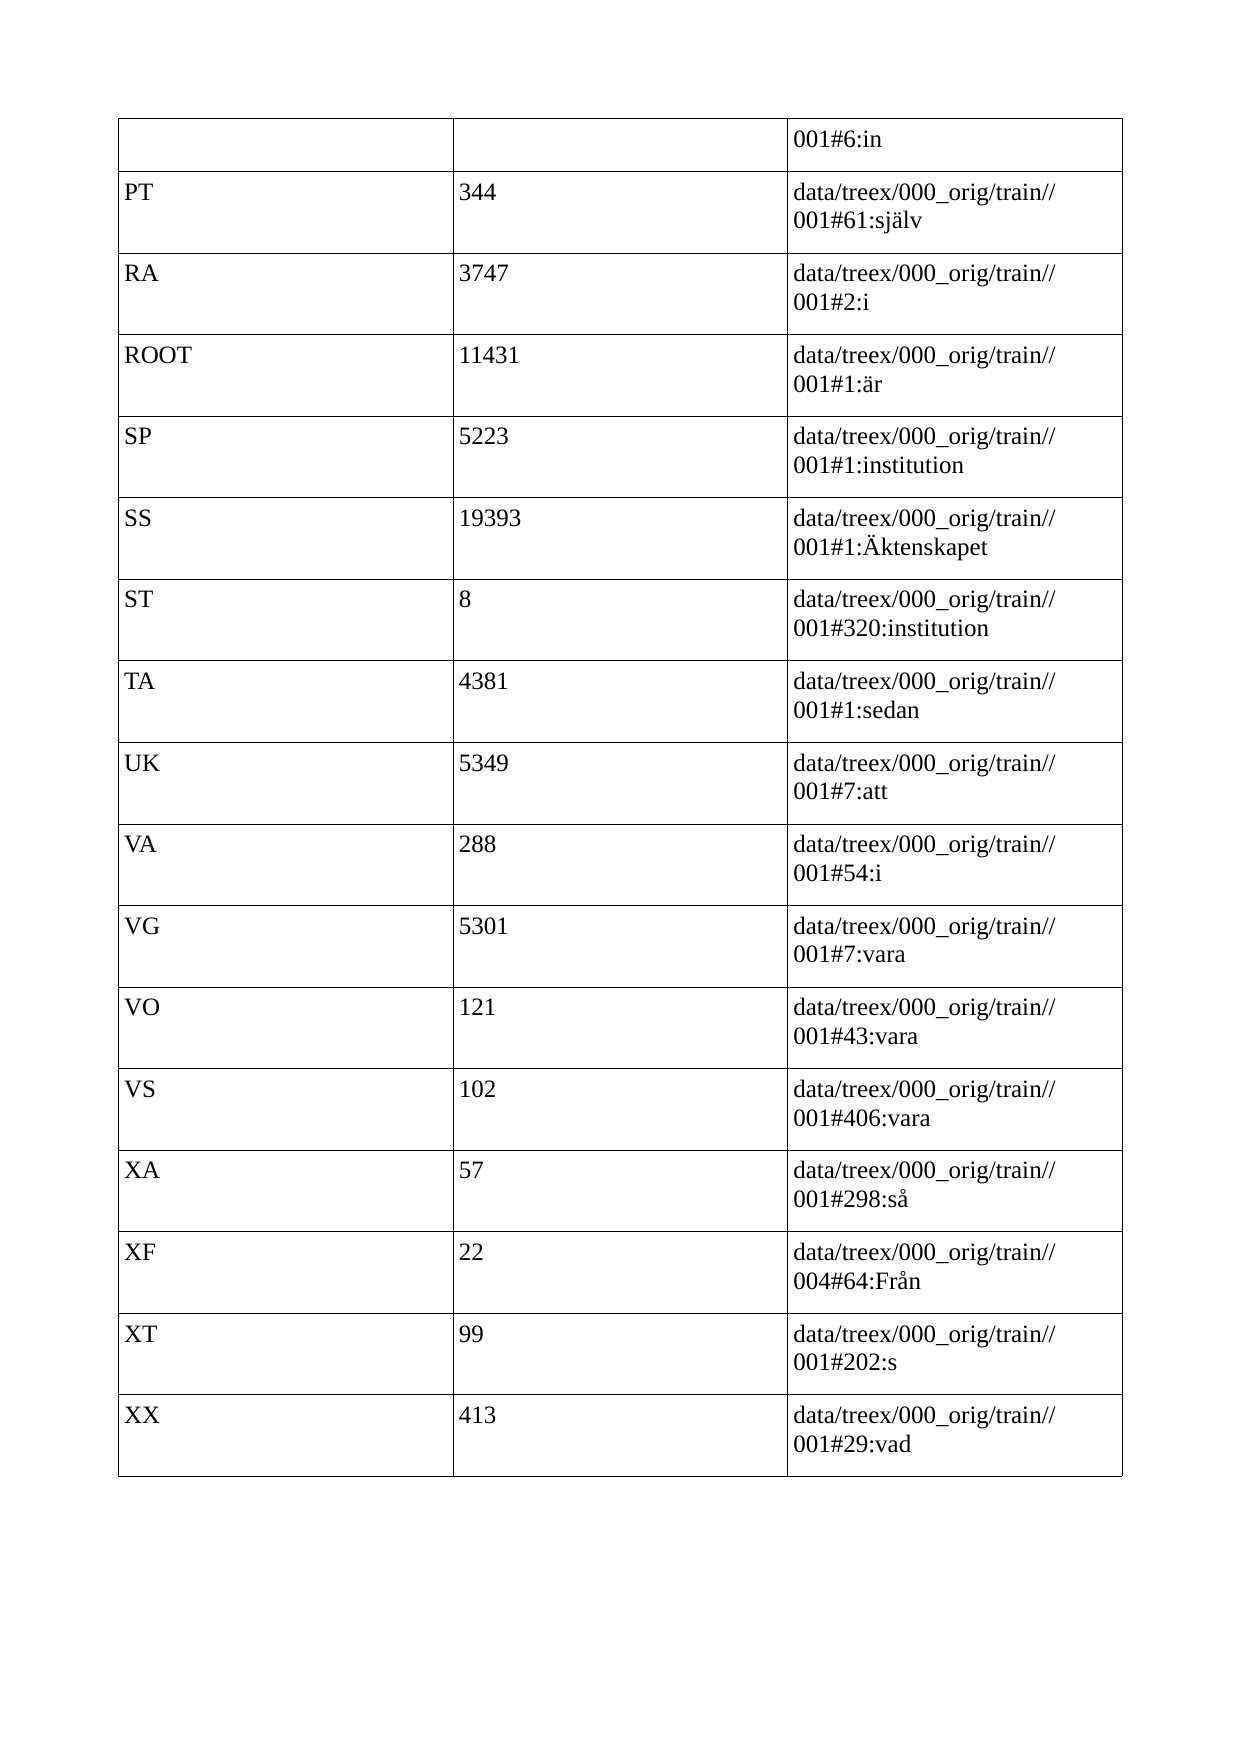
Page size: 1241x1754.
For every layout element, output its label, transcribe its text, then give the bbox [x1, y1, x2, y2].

table_cell 57 [454, 1151, 787, 1231]
table_cell 19393 [454, 498, 787, 579]
table_cell XF [119, 1232, 453, 1313]
table_cell XA [119, 1151, 453, 1231]
table_cell TA [119, 661, 453, 742]
table_cell 121 [454, 988, 787, 1068]
table_cell 11431 [454, 335, 787, 416]
table_cell data/treex/000_orig/train//001#2:i [788, 254, 1122, 334]
table_cell data/treex/000_orig/train//001#43:vara [788, 988, 1122, 1068]
table_cell data/treex/000_orig/train//001#1:sedan [788, 661, 1122, 742]
table_cell XX [119, 1395, 453, 1476]
table_cell SP [119, 417, 453, 497]
table_cell data/treex/000_orig/train//001#7:vara [788, 906, 1122, 987]
table_cell data/treex/000_orig/train//001#1:institution [788, 417, 1122, 497]
table_cell ST [119, 580, 453, 660]
table_cell ROOT [119, 335, 453, 416]
table_cell data/treex/000_orig/train//001#320:institution [788, 580, 1122, 660]
table_cell 8 [454, 580, 787, 660]
table_cell data/treex/000_orig/train//001#61:själv [788, 172, 1122, 252]
table_cell 4381 [454, 661, 787, 742]
table_cell [119, 119, 453, 171]
table_cell XT [119, 1314, 453, 1394]
table_cell UK [119, 743, 453, 823]
table_cell VO [119, 988, 453, 1068]
table_cell data/treex/000_orig/train//001#29:vad [788, 1395, 1122, 1476]
table_cell 001#6:in [788, 119, 1122, 171]
table_cell RA [119, 254, 453, 334]
table_cell 99 [454, 1314, 787, 1394]
table_cell data/treex/000_orig/train//001#1:är [788, 335, 1122, 416]
table_cell 344 [454, 172, 787, 252]
table_cell SS [119, 498, 453, 579]
table_cell VA [119, 825, 453, 905]
table_cell 5301 [454, 906, 787, 987]
table_cell 413 [454, 1395, 787, 1476]
table_cell 5349 [454, 743, 787, 823]
table_cell data/treex/000_orig/train//001#202:s [788, 1314, 1122, 1394]
table_cell data/treex/000_orig/train//001#298:så [788, 1151, 1122, 1231]
table_cell data/treex/000_orig/train//001#7:att [788, 743, 1122, 823]
table_cell VG [119, 906, 453, 987]
table_cell PT [119, 172, 453, 252]
table_cell 22 [454, 1232, 787, 1313]
table_cell 5223 [454, 417, 787, 497]
table_cell data/treex/000_orig/train//001#406:vara [788, 1069, 1122, 1150]
table_cell [454, 119, 787, 171]
table_cell VS [119, 1069, 453, 1150]
table_cell 288 [454, 825, 787, 905]
table_cell 3747 [454, 254, 787, 334]
table_cell data/treex/000_orig/train//004#64:Från [788, 1232, 1122, 1313]
table_cell data/treex/000_orig/train//001#1:Äktenskapet [788, 498, 1122, 579]
table_cell data/treex/000_orig/train//001#54:i [788, 825, 1122, 905]
table_cell 102 [454, 1069, 787, 1150]
